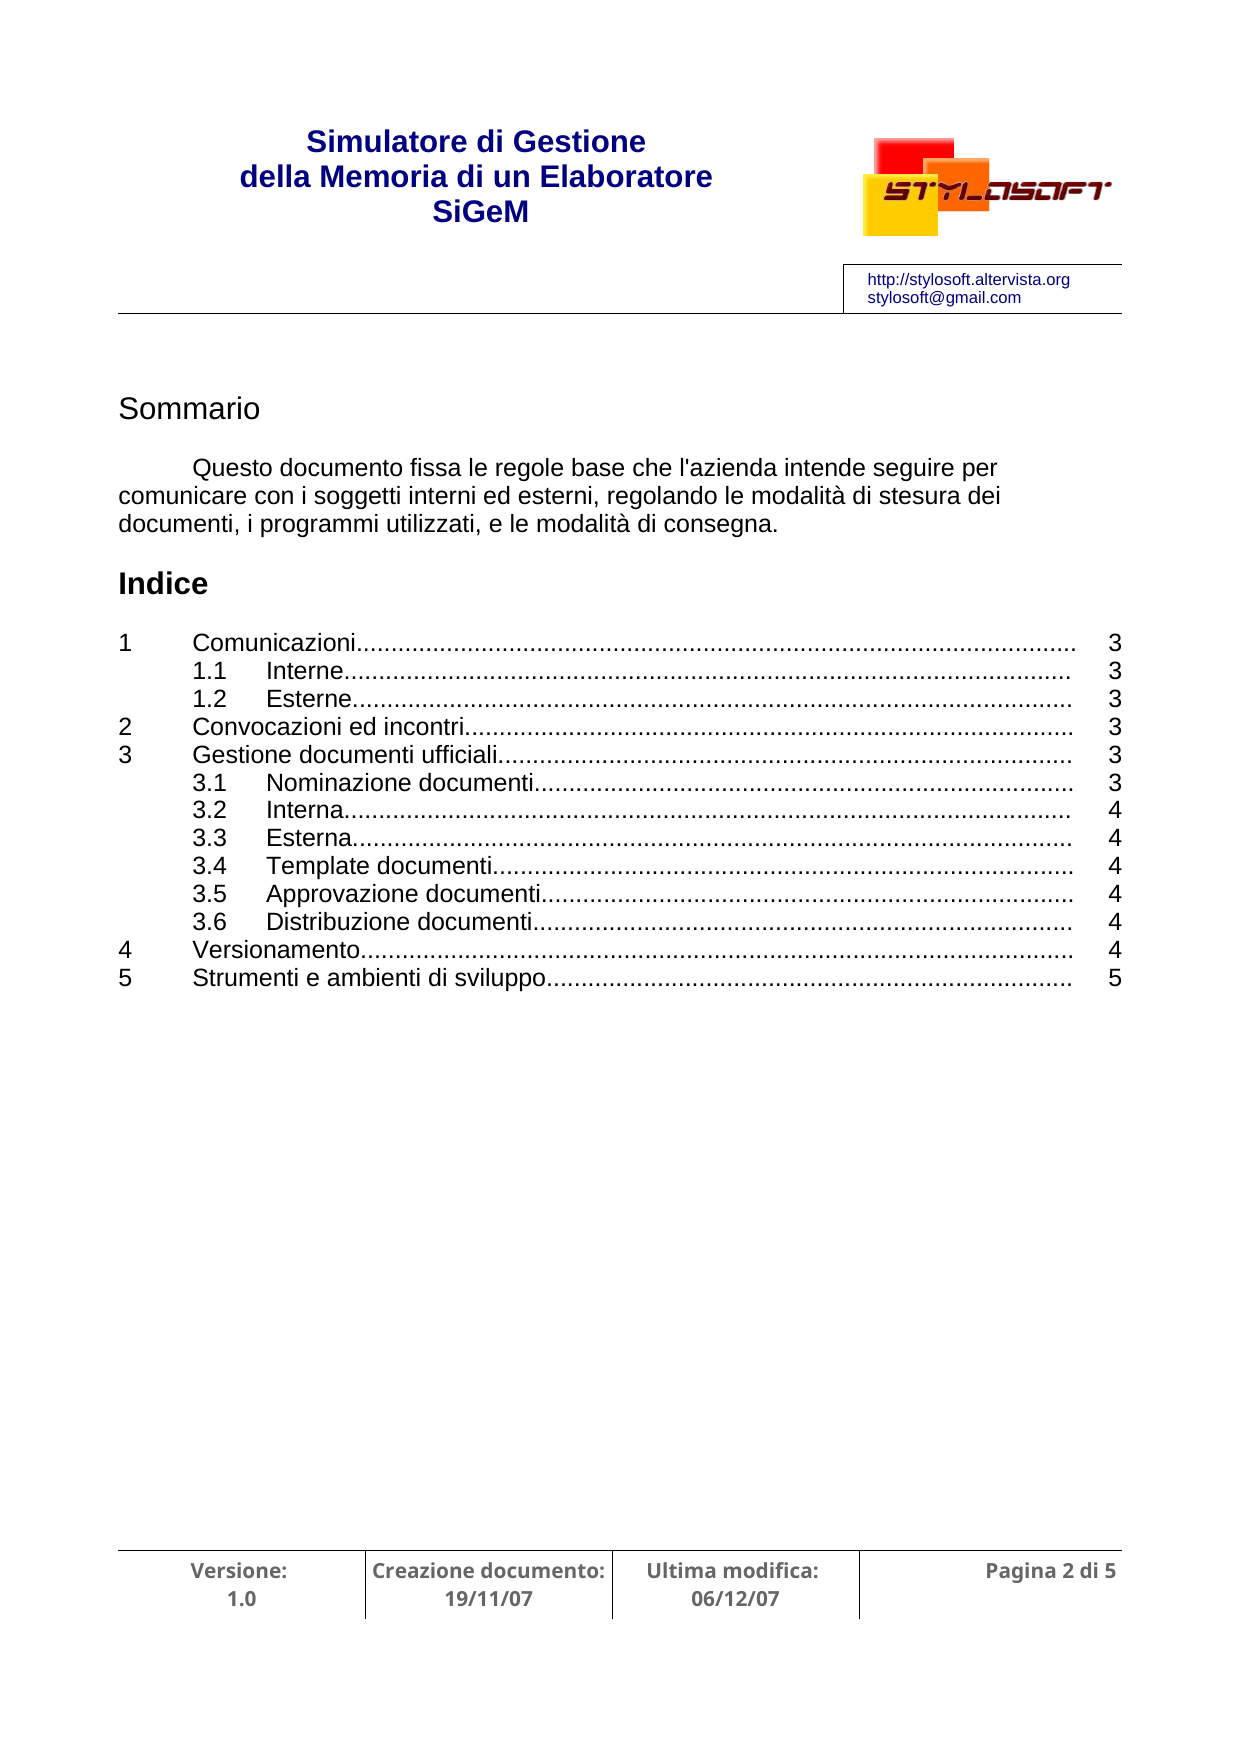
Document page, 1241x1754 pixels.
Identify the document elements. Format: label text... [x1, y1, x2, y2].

text Questo documento fissa le regole base che l'azienda intende seguire per comunicare con i soggetti interni ed esterni, regolando le modalità di stesura dei documenti, i programmi utilizzati, e le modalità di consegna. [118, 454, 1122, 538]
picture [848, 123, 1117, 247]
table_header 3 3 3 3 3 3 4 4 4 4 4 4 5 [1079, 629, 1122, 992]
text Indice [118, 566, 1122, 601]
table_header 1 Comunicazioni........................................................................................................ 1.1 Interne......................................................................................................... 1.2 Esterne........................................................................................................ 2 Convocazioni ed incontri........................................................................................ 3 Gestione documenti ufficiali................................................................................... 3.1 Nominazione documenti.............................................................................. 3.2 Interna......................................................................................................... 3.3 Esterna........................................................................................................ 3.4 Template documenti.................................................................................... 3.5 Approvazione documenti............................................................................. 3.6 Distribuzione documenti.............................................................................. 4 Versionamento....................................................................................................... 5 Strumenti e ambienti di sviluppo............................................................................ [118, 629, 1079, 992]
text Sommario [118, 391, 1122, 426]
